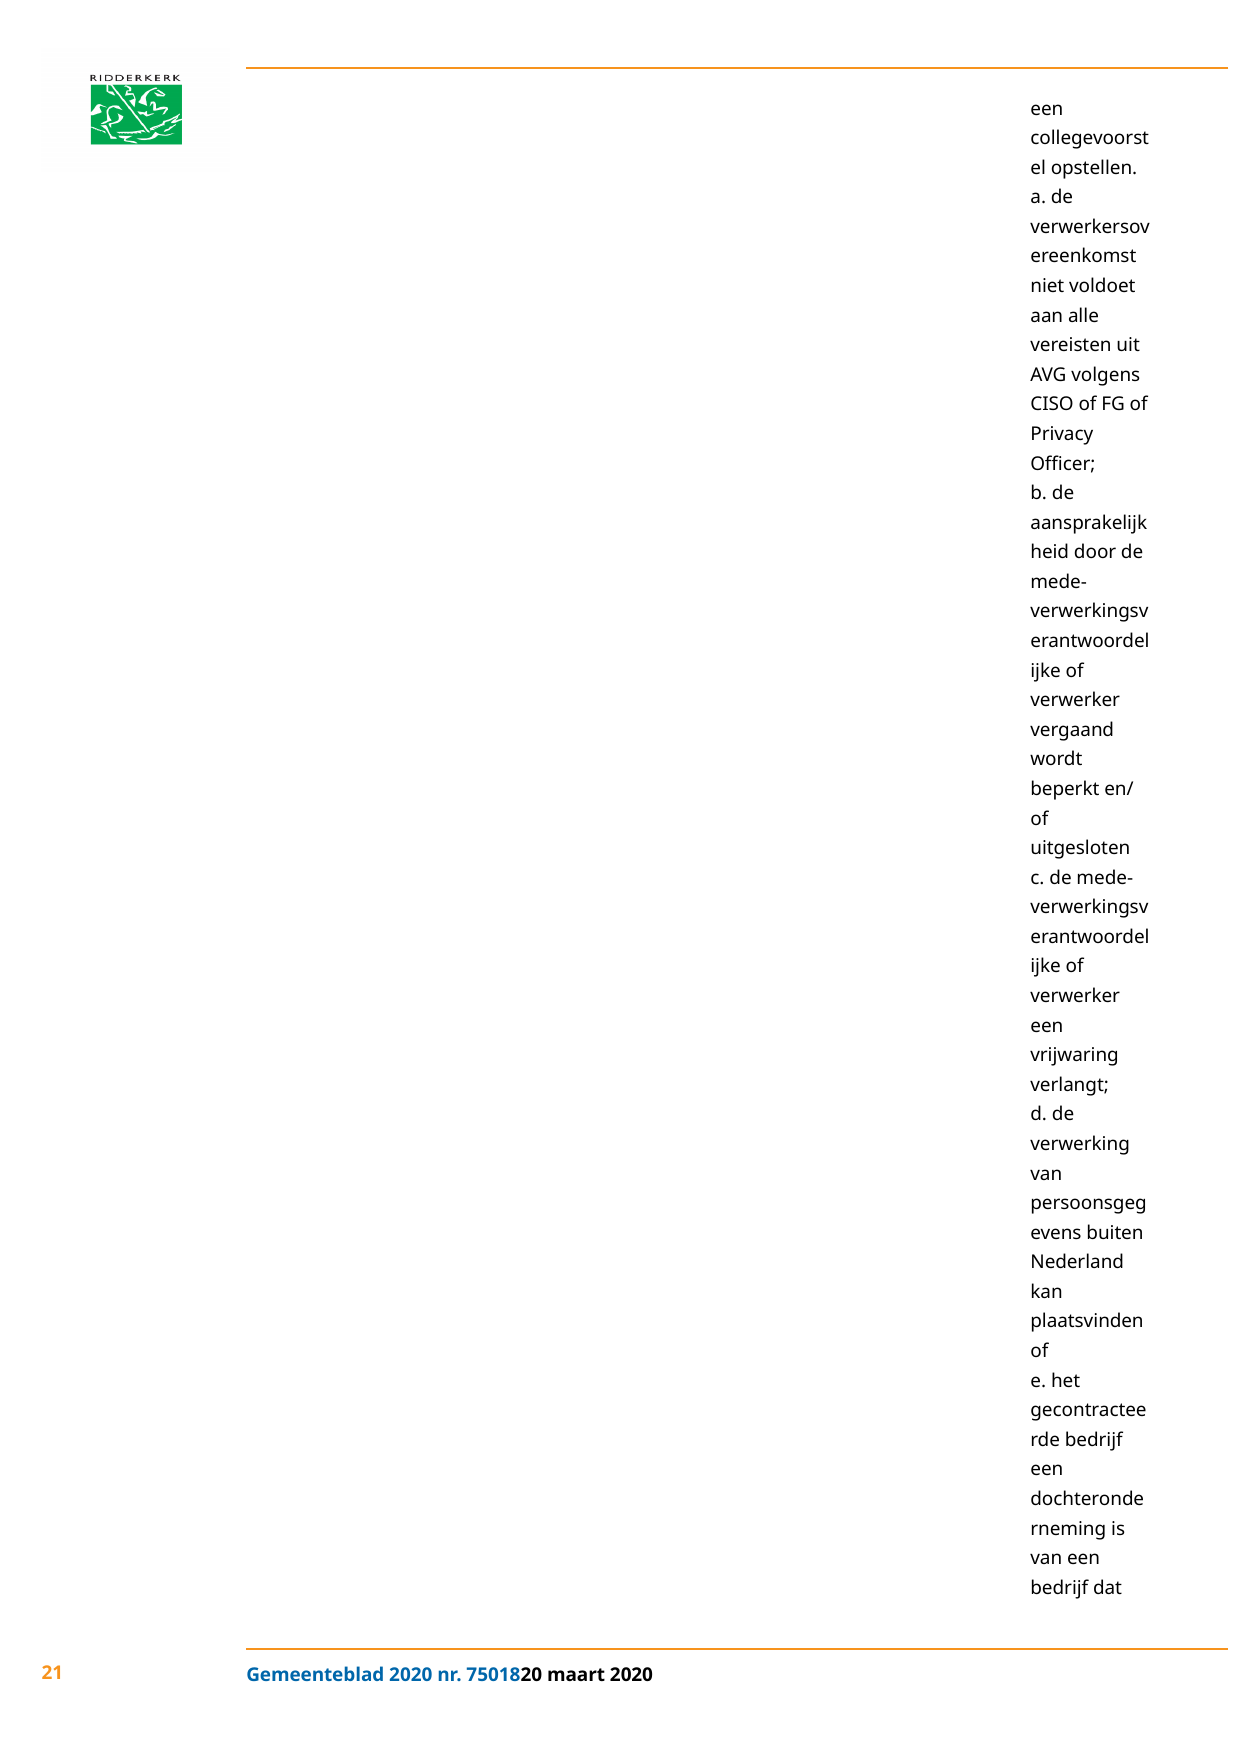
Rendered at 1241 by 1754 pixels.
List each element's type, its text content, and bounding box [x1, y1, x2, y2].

picture [41, 47, 231, 172]
table_cell [807, 95, 918, 1600]
table_cell een collegevoorstel opstellen. a. de verwerkersovereenkomst niet voldoet aan alle vereisten uit AVG volgens CISO of FG of Privacy Officer; b. de aansprakelijkheid door de mede-verwerkingsverantwoordelijke of verwerker vergaand wordt beperkt en/ of uitgesloten c. de mede-verwerkingsverantwoordelijke of verwerker een vrijwaring verlangt; d. de verwerking van persoonsgegevens buiten Nederland kan plaatsvinden of e. het gecontracteerde bedrijf een dochteronderneming is van een bedrijf dat [1030, 95, 1152, 1600]
table_cell [695, 95, 807, 1600]
table_cell [583, 95, 695, 1600]
table_cell [471, 95, 583, 1600]
table_cell [918, 95, 1030, 1600]
table_cell [248, 95, 360, 1600]
table_cell [360, 95, 471, 1600]
